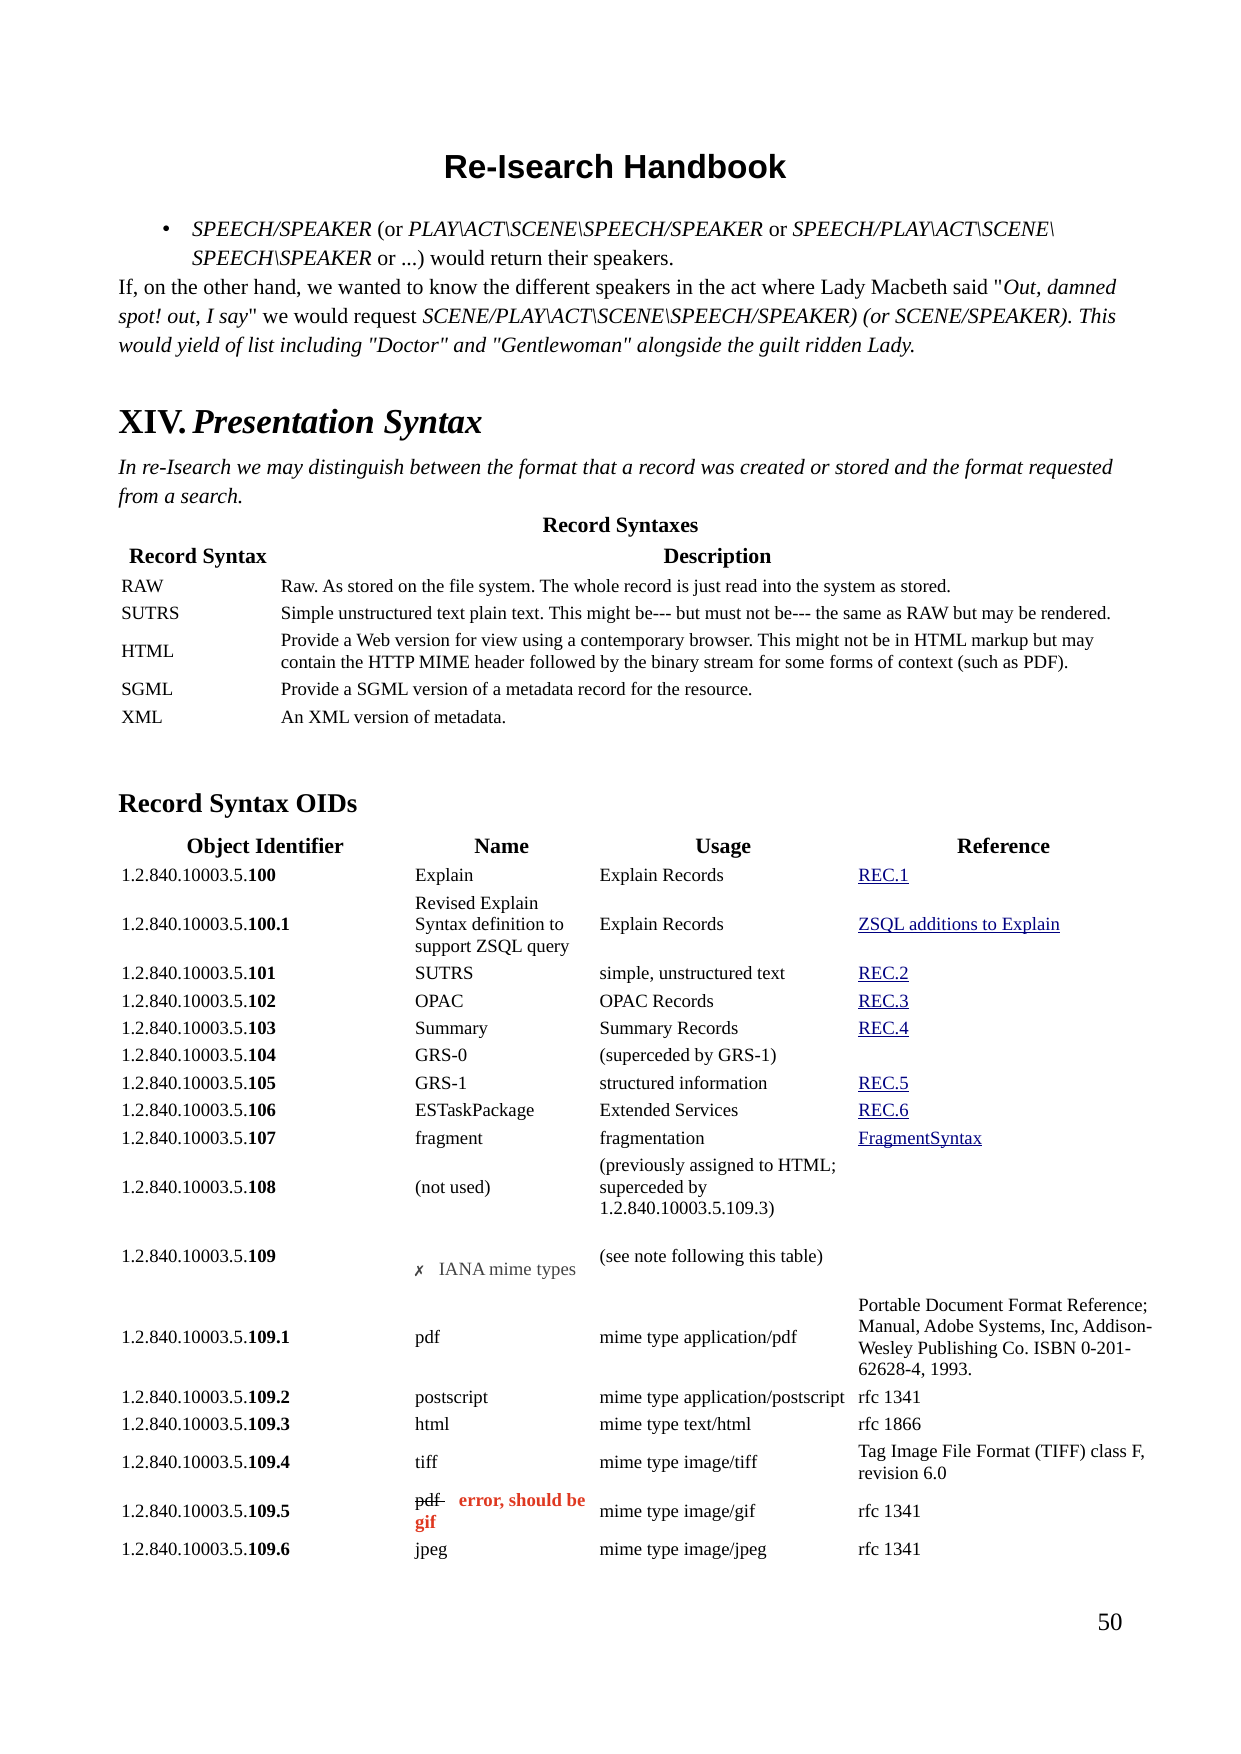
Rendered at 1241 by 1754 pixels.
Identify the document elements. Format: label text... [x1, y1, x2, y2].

table_cell simple, unstructured text [596, 959, 855, 987]
table_cell 1.2.840.10003.5.109.2 [118, 1383, 412, 1410]
table_cell IANA mime types [412, 1222, 596, 1291]
subtitle Presentation Syntax [118, 401, 1122, 441]
table_header Reference [855, 830, 1157, 861]
table_cell SGML [118, 675, 278, 703]
table_cell ESTaskPackage [412, 1096, 596, 1124]
table_cell 1.2.840.10003.5.107 [118, 1124, 412, 1151]
table_cell REC.3 [855, 987, 1157, 1014]
table_cell SUTRS [412, 959, 596, 987]
table_cell 1.2.840.10003.5.109.4 [118, 1438, 412, 1486]
list SPEECH/SPEAKER (or PLAY\ACT\SCENE\SPEECH/SPEAKER or SPEECH/PLAY\ACT\SCENE\SPEECH\SPEAKER or ...) would return their speakers. [162, 216, 1122, 270]
table_cell (previously assigned to HTML; superceded by 1.2.840.10003.5.109.3) [596, 1151, 855, 1222]
table_cell [855, 1151, 1157, 1222]
table_cell [855, 1041, 1157, 1069]
table_cell FragmentSyntax [855, 1124, 1157, 1151]
table_cell 1.2.840.10003.5.100.1 [118, 889, 412, 959]
table_cell Explain Records [596, 861, 855, 889]
text Record Syntaxes [118, 512, 1122, 537]
table_cell rfc 1866 [855, 1410, 1157, 1437]
table_cell structured information [596, 1069, 855, 1096]
table_cell Summary Records [596, 1014, 855, 1041]
table_cell mime type text/html [596, 1410, 855, 1437]
table_cell REC.1 [855, 861, 1157, 889]
table_cell GRS-1 [412, 1069, 596, 1096]
table_cell 1.2.840.10003.5.103 [118, 1014, 412, 1041]
table_cell RAW [118, 572, 278, 599]
table_cell mime type image/tiff [596, 1438, 855, 1486]
table_cell 1.2.840.10003.5.109.1 [118, 1291, 412, 1383]
table_cell Revised Explain Syntax definition to support ZSQL query [412, 889, 596, 959]
table_cell mime type application/pdf [596, 1291, 855, 1383]
table_cell 1.2.840.10003.5.105 [118, 1069, 412, 1096]
table_cell 1.2.840.10003.5.108 [118, 1151, 412, 1222]
table_cell mime type image/gif [596, 1486, 855, 1535]
subtitle Record Syntax OIDs [118, 787, 1122, 818]
table_cell Summary [412, 1014, 596, 1041]
table_cell HTML [118, 626, 278, 675]
table_cell Simple unstructured text plain text. This might be--- but must not be--- the same as RAW but may be rendered. [278, 599, 1157, 626]
table_cell OPAC [412, 987, 596, 1014]
table_cell OPAC Records [596, 987, 855, 1014]
table_cell XML [118, 703, 278, 730]
table_cell pdf error, should be gif [412, 1486, 596, 1535]
text If, on the other hand, we wanted to know the different speakers in the act where Lady Macbeth said "Out, damned spot! out, I say" we would request SCENE/PLAY\ACT\SCENE\SPEECH/SPEAKER) (or SCENE/SPEAKER). This would yield of list including "Doctor" and "Gentlewoman" alongside the guilt ridden Lady. [118, 274, 1122, 357]
table_cell Tag Image File Format (TIFF) class F, revision 6.0 [855, 1438, 1157, 1486]
table_cell fragmentation [596, 1124, 855, 1151]
table_cell 1.2.840.10003.5.100 [118, 861, 412, 889]
table_cell 1.2.840.10003.5.106 [118, 1096, 412, 1124]
table_header Record Syntax [118, 541, 278, 572]
table_cell ZSQL additions to Explain [855, 889, 1157, 959]
table_cell rfc 1341 [855, 1486, 1157, 1535]
table_cell Provide a SGML version of a metadata record for the resource. [278, 675, 1157, 703]
table_cell 1.2.840.10003.5.109.5 [118, 1486, 412, 1535]
table_cell REC.2 [855, 959, 1157, 987]
table_cell rfc 1341 [855, 1535, 1157, 1563]
table_cell 1.2.840.10003.5.102 [118, 987, 412, 1014]
table_cell Portable Document Format Reference; Manual, Adobe Systems, Inc, Addison-Wesley Publishing Co. ISBN 0-201-62628-4, 1993. [855, 1291, 1157, 1383]
table_cell Raw. As stored on the file system. The whole record is just read into the system as stored. [278, 572, 1157, 599]
table_cell (see note following this table) [596, 1222, 855, 1291]
table_cell 1.2.840.10003.5.109.3 [118, 1410, 412, 1437]
table_cell 1.2.840.10003.5.109 [118, 1222, 412, 1291]
text In re-Isearch we may distinguish between the format that a record was created or stored and the format requested from a search. [118, 454, 1122, 508]
table_cell Explain Records [596, 889, 855, 959]
table_cell Explain [412, 861, 596, 889]
table_cell fragment [412, 1124, 596, 1151]
table_cell mime type application/postscript [596, 1383, 855, 1410]
table_cell REC.5 [855, 1069, 1157, 1096]
table_cell (superceded by GRS-1) [596, 1041, 855, 1069]
table_cell rfc 1341 [855, 1383, 1157, 1410]
table_cell Extended Services [596, 1096, 855, 1124]
table_cell (not used) [412, 1151, 596, 1222]
table_cell An XML version of metadata. [278, 703, 1157, 730]
table_cell REC.4 [855, 1014, 1157, 1041]
table_cell SUTRS [118, 599, 278, 626]
table_cell pdf [412, 1291, 596, 1383]
table_cell [855, 1222, 1157, 1291]
table_header Usage [596, 830, 855, 861]
table_header Description [278, 541, 1157, 572]
table_cell tiff [412, 1438, 596, 1486]
table_cell html [412, 1410, 596, 1437]
table_cell mime type image/jpeg [596, 1535, 855, 1563]
table_header Object Identifier [118, 830, 412, 861]
table_cell jpeg [412, 1535, 596, 1563]
table_cell GRS-0 [412, 1041, 596, 1069]
table_cell 1.2.840.10003.5.104 [118, 1041, 412, 1069]
table_header Name [412, 830, 596, 861]
table_cell postscript [412, 1383, 596, 1410]
table_cell 1.2.840.10003.5.109.6 [118, 1535, 412, 1563]
table_cell REC.6 [855, 1096, 1157, 1124]
table_cell 1.2.840.10003.5.101 [118, 959, 412, 987]
table_cell Provide a Web version for view using a contemporary browser. This might not be in HTML markup but may contain the HTTP MIME header followed by the binary stream for some forms of context (such as PDF). [278, 626, 1157, 675]
